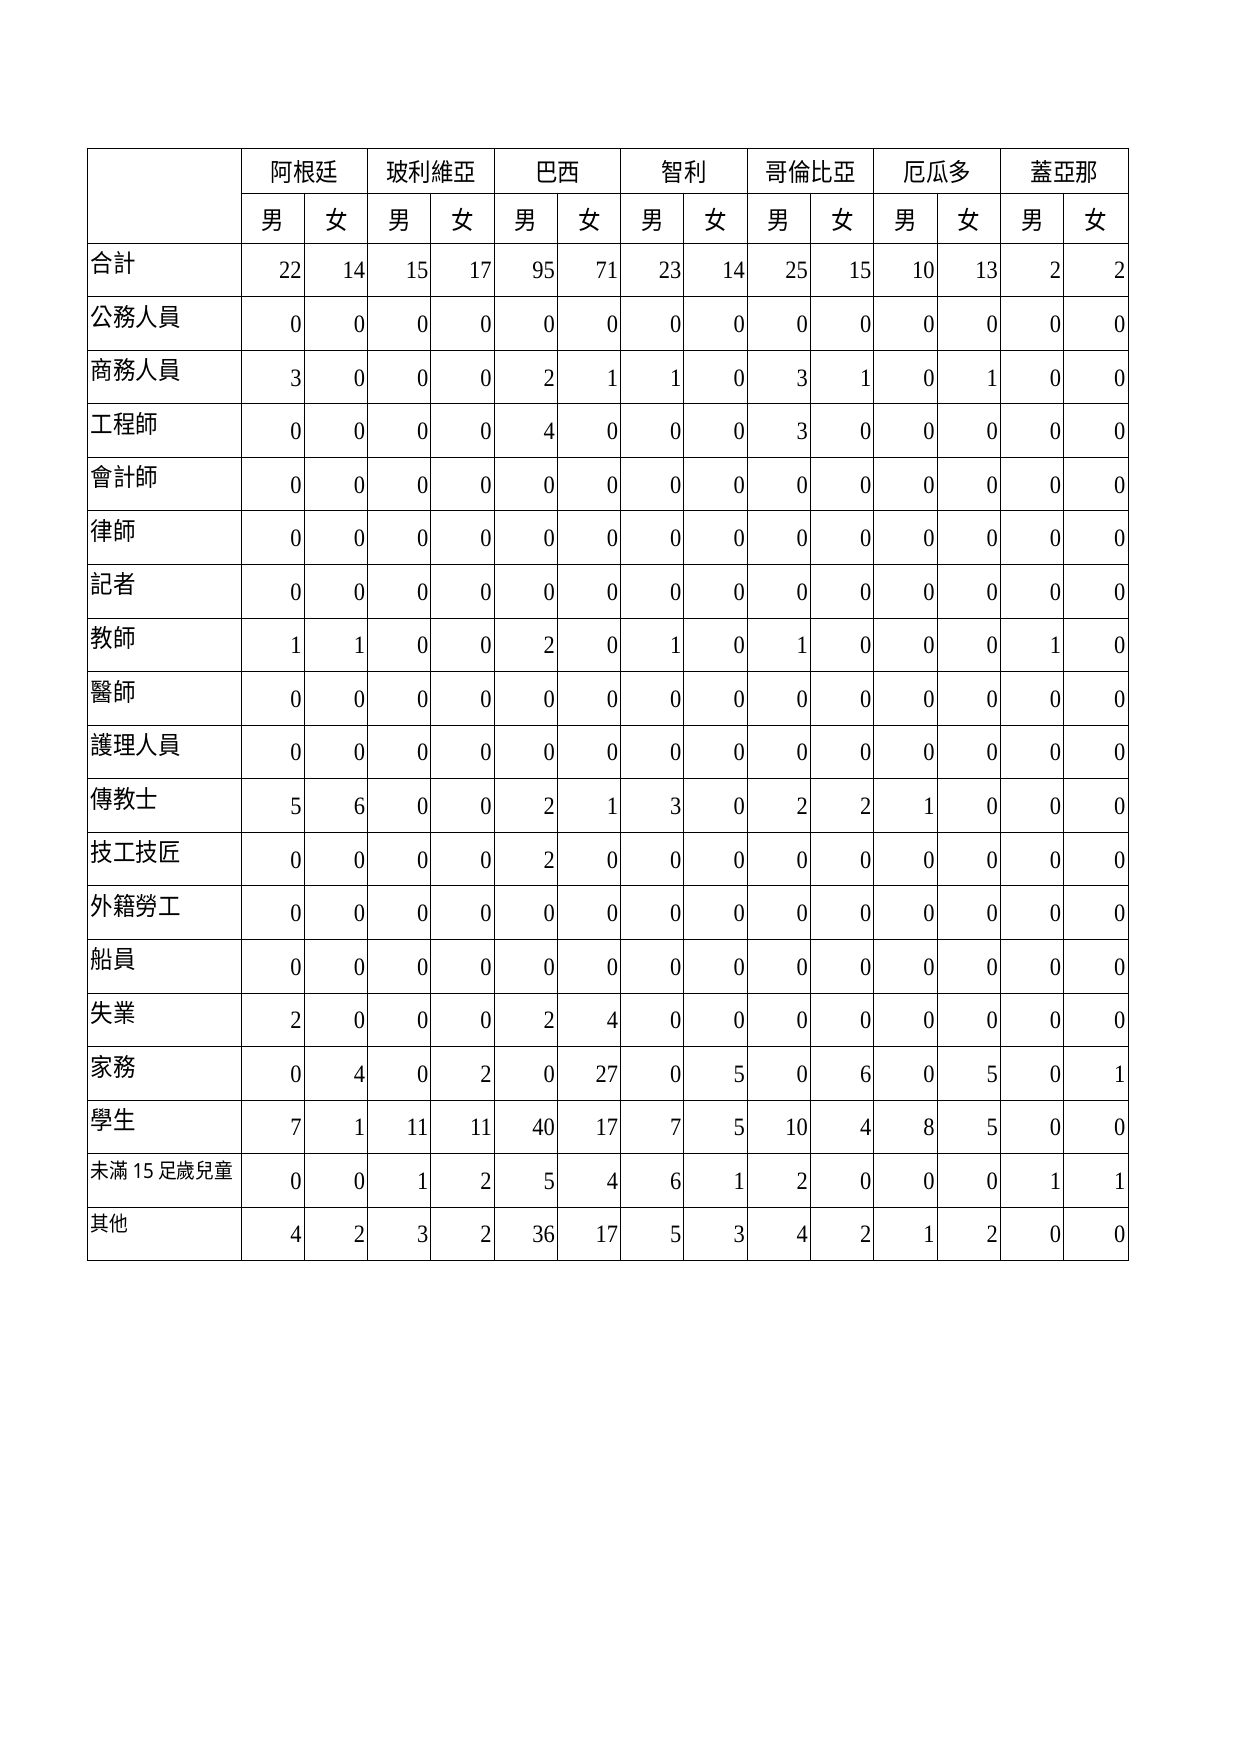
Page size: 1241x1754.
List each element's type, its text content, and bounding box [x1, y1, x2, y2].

table_cell 0 [874, 726, 937, 778]
table_cell 17 [431, 244, 494, 296]
table_cell 0 [431, 511, 494, 564]
table_cell 0 [811, 619, 873, 671]
table_cell 0 [558, 940, 620, 992]
table_cell 0 [938, 779, 1000, 832]
table_header 蓋亞那 [1001, 149, 1128, 193]
table_cell 0 [305, 511, 367, 564]
table_cell 1 [811, 351, 873, 403]
table_cell 27 [558, 1047, 620, 1099]
table_cell 0 [748, 726, 810, 778]
table_cell 0 [684, 833, 747, 885]
table_cell 4 [558, 1154, 620, 1207]
table_cell 0 [621, 511, 683, 564]
table_cell 0 [431, 458, 494, 510]
table_cell 13 [938, 244, 1000, 296]
table_cell 0 [1064, 458, 1128, 510]
table_cell 0 [938, 940, 1000, 992]
table_cell 0 [495, 565, 557, 617]
table_cell 2 [938, 1208, 1000, 1260]
table_cell 0 [558, 833, 620, 885]
table_cell 外籍勞工 [88, 886, 241, 939]
table_cell 0 [874, 619, 937, 671]
table_cell 0 [1001, 458, 1063, 510]
table_cell 4 [558, 994, 620, 1046]
table_cell 0 [748, 994, 810, 1046]
table_cell 0 [748, 833, 810, 885]
table_cell 0 [368, 619, 430, 671]
table_cell 0 [1064, 404, 1128, 457]
table_cell 1 [1064, 1154, 1128, 1207]
table_cell 0 [242, 833, 304, 885]
table_cell 2 [495, 619, 557, 671]
table_header 厄瓜多 [874, 149, 1000, 193]
table_cell 4 [242, 1208, 304, 1260]
table_cell 6 [621, 1154, 683, 1207]
table_cell 1 [558, 351, 620, 403]
table_header 智利 [621, 149, 747, 193]
table_cell 男 [748, 194, 810, 243]
table_cell 合計 [88, 244, 241, 296]
table_cell 2 [1064, 244, 1128, 296]
table_cell 0 [1064, 511, 1128, 564]
table_cell 0 [811, 833, 873, 885]
table_cell 17 [558, 1101, 620, 1153]
table_cell 0 [431, 297, 494, 350]
table_cell 23 [621, 244, 683, 296]
table_cell 0 [874, 833, 937, 885]
table_cell 0 [938, 994, 1000, 1046]
table_cell 0 [1001, 404, 1063, 457]
table_cell 工程師 [88, 404, 241, 457]
table_cell 2 [748, 1154, 810, 1207]
table_cell 0 [558, 619, 620, 671]
table_cell 0 [1064, 297, 1128, 350]
table_cell 2 [811, 779, 873, 832]
table_cell 0 [748, 1047, 810, 1099]
table_cell 0 [684, 779, 747, 832]
table_cell 1 [621, 351, 683, 403]
table_cell 6 [305, 779, 367, 832]
table_cell 0 [684, 672, 747, 724]
table_cell 71 [558, 244, 620, 296]
table_cell 律師 [88, 511, 241, 564]
table_cell 17 [558, 1208, 620, 1260]
table_cell 0 [684, 940, 747, 992]
table_cell 10 [748, 1101, 810, 1153]
table_cell 2 [495, 994, 557, 1046]
table_cell 0 [558, 726, 620, 778]
table_cell 0 [1001, 1208, 1063, 1260]
table_cell 0 [621, 726, 683, 778]
table_cell 0 [938, 833, 1000, 885]
table_cell 0 [305, 351, 367, 403]
table_cell 0 [811, 672, 873, 724]
table_cell 家務 [88, 1047, 241, 1099]
table_cell 0 [684, 565, 747, 617]
table_cell 0 [368, 833, 430, 885]
table_cell 0 [1001, 565, 1063, 617]
table_cell 0 [938, 565, 1000, 617]
table_cell 女 [938, 194, 1000, 243]
table_cell 2 [242, 994, 304, 1046]
table_cell 1 [368, 1154, 430, 1207]
table_cell 0 [811, 1154, 873, 1207]
table_cell 男 [874, 194, 937, 243]
table_cell 0 [368, 565, 430, 617]
table_cell 0 [242, 940, 304, 992]
table_cell 女 [431, 194, 494, 243]
table_cell 0 [811, 404, 873, 457]
table_cell 2 [811, 1208, 873, 1260]
table_cell 0 [431, 619, 494, 671]
table_cell 0 [305, 404, 367, 457]
table_cell 0 [431, 779, 494, 832]
table_cell 1 [938, 351, 1000, 403]
table_cell 0 [305, 726, 367, 778]
table_cell 0 [621, 994, 683, 1046]
table_cell 3 [748, 404, 810, 457]
table_cell 0 [242, 458, 304, 510]
table_cell 0 [305, 565, 367, 617]
table_cell 0 [684, 404, 747, 457]
table_cell 5 [495, 1154, 557, 1207]
table_cell 0 [1064, 726, 1128, 778]
table_cell 0 [1064, 994, 1128, 1046]
table_cell 25 [748, 244, 810, 296]
table_cell 0 [495, 297, 557, 350]
table_cell 0 [874, 994, 937, 1046]
table_cell 3 [748, 351, 810, 403]
table_header 哥倫比亞 [748, 149, 873, 193]
table_cell 0 [431, 886, 494, 939]
table_cell 5 [938, 1047, 1000, 1099]
table_cell 0 [1001, 886, 1063, 939]
table_cell 0 [1001, 1101, 1063, 1153]
table_cell 0 [242, 1047, 304, 1099]
table_cell 1 [1064, 1047, 1128, 1099]
table_header [88, 149, 241, 243]
table_cell 0 [1064, 619, 1128, 671]
table_cell 0 [621, 404, 683, 457]
table_cell 0 [938, 1154, 1000, 1207]
table_cell 0 [1001, 672, 1063, 724]
table_cell 0 [242, 886, 304, 939]
table_cell 女 [811, 194, 873, 243]
table_cell 0 [431, 565, 494, 617]
table_cell 會計師 [88, 458, 241, 510]
table_cell 0 [368, 672, 430, 724]
table_cell 0 [748, 886, 810, 939]
table_cell 3 [684, 1208, 747, 1260]
table_cell 0 [1001, 1047, 1063, 1099]
table_cell 2 [305, 1208, 367, 1260]
table_cell 0 [684, 351, 747, 403]
table_cell 2 [495, 779, 557, 832]
table_cell 22 [242, 244, 304, 296]
table_cell 0 [874, 565, 937, 617]
table_cell 0 [811, 297, 873, 350]
table_cell 0 [684, 511, 747, 564]
table_cell 0 [368, 994, 430, 1046]
table_cell 11 [431, 1101, 494, 1153]
table_cell 3 [368, 1208, 430, 1260]
table_cell 0 [558, 458, 620, 510]
table_cell 0 [684, 297, 747, 350]
table_cell 0 [811, 458, 873, 510]
table_cell 0 [874, 1154, 937, 1207]
table_cell 0 [811, 994, 873, 1046]
table_cell 0 [368, 779, 430, 832]
table_cell 1 [684, 1154, 747, 1207]
table_cell 1 [305, 1101, 367, 1153]
table_cell 1 [1001, 619, 1063, 671]
table_cell 1 [874, 779, 937, 832]
table_cell 未滿15足歲兒童 [88, 1154, 241, 1207]
table_cell 5 [242, 779, 304, 832]
table_cell 男 [495, 194, 557, 243]
table_cell 7 [621, 1101, 683, 1153]
table_cell 男 [242, 194, 304, 243]
table_cell 3 [621, 779, 683, 832]
table_cell 0 [368, 726, 430, 778]
table_cell 0 [621, 297, 683, 350]
table_cell 0 [684, 458, 747, 510]
table_cell 0 [242, 1154, 304, 1207]
table_cell 0 [1064, 672, 1128, 724]
table_cell 0 [811, 886, 873, 939]
table_cell 4 [811, 1101, 873, 1153]
table_cell 1 [305, 619, 367, 671]
table_cell 0 [684, 886, 747, 939]
table_cell 0 [684, 994, 747, 1046]
table_cell 其他 [88, 1208, 241, 1260]
table_cell 0 [1064, 351, 1128, 403]
table_cell 2 [431, 1154, 494, 1207]
table_cell 5 [684, 1101, 747, 1153]
table_cell 女 [558, 194, 620, 243]
table_cell 0 [874, 458, 937, 510]
table_cell 0 [495, 1047, 557, 1099]
table_cell 女 [305, 194, 367, 243]
table_cell 0 [495, 458, 557, 510]
table_cell 0 [938, 458, 1000, 510]
table_cell 4 [495, 404, 557, 457]
table_cell 公務人員 [88, 297, 241, 350]
table_header 阿根廷 [242, 149, 367, 193]
table_cell 0 [1001, 297, 1063, 350]
table_cell 男 [621, 194, 683, 243]
table_cell 0 [368, 886, 430, 939]
table_cell 2 [431, 1208, 494, 1260]
table_cell 7 [242, 1101, 304, 1153]
table_cell 0 [1001, 994, 1063, 1046]
table_cell 0 [495, 726, 557, 778]
table_cell 0 [874, 297, 937, 350]
table_cell 0 [368, 297, 430, 350]
table_cell 0 [431, 994, 494, 1046]
table_cell 0 [305, 994, 367, 1046]
table_cell 0 [558, 404, 620, 457]
table_cell 0 [1064, 565, 1128, 617]
table_cell 0 [242, 726, 304, 778]
table_cell 商務人員 [88, 351, 241, 403]
table_cell 女 [1064, 194, 1128, 243]
table_cell 0 [938, 672, 1000, 724]
table_cell 0 [242, 672, 304, 724]
table_cell 0 [368, 404, 430, 457]
table_cell 女 [684, 194, 747, 243]
table_cell 0 [558, 297, 620, 350]
table_cell 15 [368, 244, 430, 296]
table_cell 0 [748, 458, 810, 510]
table_cell 0 [368, 351, 430, 403]
table_cell 0 [1064, 1208, 1128, 1260]
table_cell 醫師 [88, 672, 241, 724]
table_cell 2 [495, 351, 557, 403]
table_cell 0 [431, 672, 494, 724]
table_cell 0 [558, 886, 620, 939]
table_cell 1 [242, 619, 304, 671]
table_cell 0 [621, 833, 683, 885]
table_cell 0 [368, 940, 430, 992]
table_cell 1 [621, 619, 683, 671]
table_cell 0 [431, 833, 494, 885]
table_cell 15 [811, 244, 873, 296]
table_cell 2 [748, 779, 810, 832]
table_cell 0 [1064, 940, 1128, 992]
table_cell 0 [558, 672, 620, 724]
table_cell 0 [305, 1154, 367, 1207]
table_cell 男 [1001, 194, 1063, 243]
table_cell 0 [621, 940, 683, 992]
table_cell 0 [621, 672, 683, 724]
table_cell 0 [305, 940, 367, 992]
table_cell 0 [748, 565, 810, 617]
table_cell 0 [938, 886, 1000, 939]
table_cell 0 [242, 511, 304, 564]
table_cell 0 [811, 726, 873, 778]
table_cell 教師 [88, 619, 241, 671]
table_cell 0 [305, 886, 367, 939]
table_cell 4 [748, 1208, 810, 1260]
table_cell 0 [431, 726, 494, 778]
table_cell 6 [811, 1047, 873, 1099]
table_cell 0 [1064, 1101, 1128, 1153]
table_header 玻利維亞 [368, 149, 494, 193]
table_cell 0 [874, 886, 937, 939]
table_cell 傳教士 [88, 779, 241, 832]
table_cell 0 [558, 565, 620, 617]
table_cell 0 [1001, 833, 1063, 885]
table_cell 船員 [88, 940, 241, 992]
table_cell 1 [748, 619, 810, 671]
table_cell 0 [242, 297, 304, 350]
table_cell 5 [938, 1101, 1000, 1153]
table_cell 0 [621, 458, 683, 510]
table_cell 0 [748, 672, 810, 724]
table_cell 0 [368, 511, 430, 564]
table_cell 0 [305, 672, 367, 724]
table_cell 2 [431, 1047, 494, 1099]
table_cell 0 [495, 886, 557, 939]
table_cell 0 [621, 565, 683, 617]
table_header 巴西 [495, 149, 620, 193]
table_cell 14 [684, 244, 747, 296]
table_cell 0 [305, 297, 367, 350]
table_cell 0 [874, 351, 937, 403]
table_cell 0 [495, 511, 557, 564]
table_cell 0 [368, 1047, 430, 1099]
table_cell 0 [495, 940, 557, 992]
table_cell 0 [621, 1047, 683, 1099]
table_cell 3 [242, 351, 304, 403]
table_cell 40 [495, 1101, 557, 1153]
table_cell 1 [1001, 1154, 1063, 1207]
table_cell 1 [558, 779, 620, 832]
table_cell 0 [874, 1047, 937, 1099]
table_cell 0 [811, 940, 873, 992]
table_cell 0 [431, 351, 494, 403]
table_cell 1 [874, 1208, 937, 1260]
table_cell 0 [1064, 779, 1128, 832]
table_cell 95 [495, 244, 557, 296]
table_cell 11 [368, 1101, 430, 1153]
table_cell 0 [1064, 886, 1128, 939]
table_cell 0 [874, 672, 937, 724]
table_cell 0 [495, 672, 557, 724]
table_cell 5 [684, 1047, 747, 1099]
table_cell 2 [495, 833, 557, 885]
table_cell 0 [938, 726, 1000, 778]
table_cell 0 [621, 886, 683, 939]
table_cell 0 [242, 404, 304, 457]
table_cell 失業 [88, 994, 241, 1046]
table_cell 護理人員 [88, 726, 241, 778]
table_cell 技工技匠 [88, 833, 241, 885]
table_cell 0 [938, 511, 1000, 564]
table_cell 8 [874, 1101, 937, 1153]
table_cell 0 [1001, 726, 1063, 778]
table_cell 0 [684, 726, 747, 778]
table_cell 10 [874, 244, 937, 296]
table_cell 0 [431, 940, 494, 992]
table_cell 36 [495, 1208, 557, 1260]
table_cell 男 [368, 194, 430, 243]
table_cell 0 [305, 833, 367, 885]
table_cell 0 [874, 511, 937, 564]
table_cell 學生 [88, 1101, 241, 1153]
table_cell 0 [748, 511, 810, 564]
table_cell 0 [1064, 833, 1128, 885]
table_cell 0 [1001, 351, 1063, 403]
table_cell 0 [811, 511, 873, 564]
table_cell 14 [305, 244, 367, 296]
table_cell 0 [938, 404, 1000, 457]
table_cell 0 [748, 297, 810, 350]
table_cell 4 [305, 1047, 367, 1099]
table_cell 0 [1001, 511, 1063, 564]
table_cell 0 [558, 511, 620, 564]
table_cell 0 [1001, 779, 1063, 832]
table_cell 0 [368, 458, 430, 510]
table_cell 0 [938, 619, 1000, 671]
table_cell 0 [684, 619, 747, 671]
table_cell 0 [874, 940, 937, 992]
table_cell 記者 [88, 565, 241, 617]
table_cell 0 [938, 297, 1000, 350]
table_cell 0 [1001, 940, 1063, 992]
table_cell 0 [242, 565, 304, 617]
table_cell 0 [748, 940, 810, 992]
table_cell 0 [811, 565, 873, 617]
table_cell 0 [874, 404, 937, 457]
table_cell 5 [621, 1208, 683, 1260]
table_cell 2 [1001, 244, 1063, 296]
table_cell 0 [431, 404, 494, 457]
table_cell 0 [305, 458, 367, 510]
